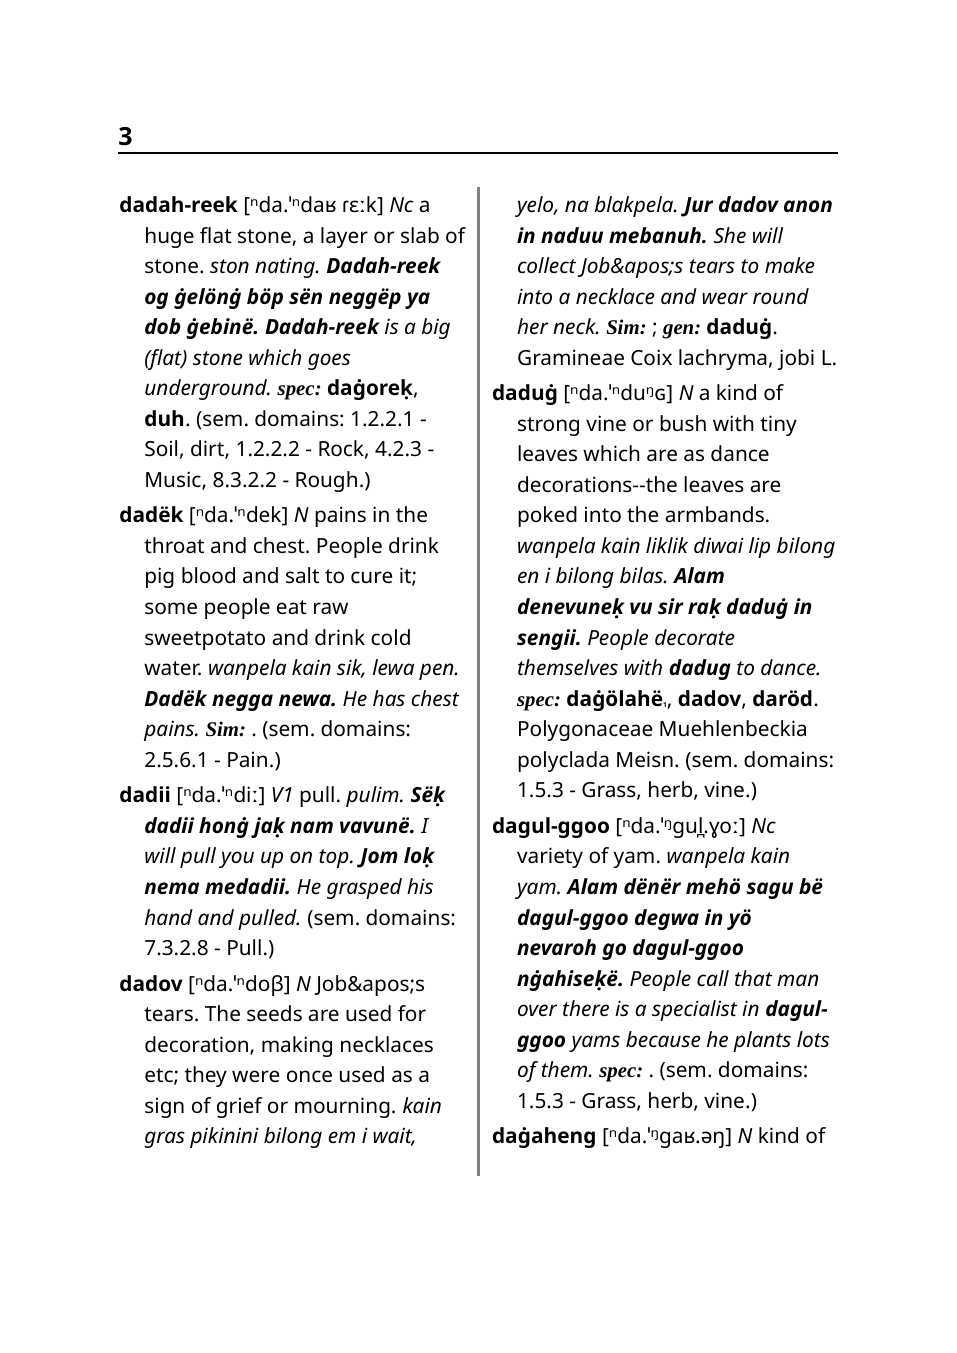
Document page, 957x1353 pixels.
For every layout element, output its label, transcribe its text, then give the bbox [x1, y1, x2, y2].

text dagul-ggoo [ⁿda.ˈᵑɡul̪.ɣoː] Nc variety of yam. wanpela kain yam. Alam dënër mehö sagu bë dagul-ggoo degwa in yö nevaroh go dagul-ggoo nġahiseḳë. People call that man over there is a specialist in dagul-ggoo yams because he plants lots of them. spec: . (sem. domains: 1.5.3 - Grass, herb, vine.) [492, 808, 838, 1118]
text dadii [ⁿda.ˈⁿdiː] V1 pull. pulim. Sëḳ dadii honġ jaḳ nam vavunë. I will pull you up on top. Jom loḳ nema medadii. He grasped his hand and pulled. (sem. domains: 7.3.2.8 - Pull.) [119, 777, 466, 966]
text dadah-reek [ⁿda.ˈⁿdaʁ ɾɛːk] Nc a huge flat stone, a layer or slab of stone. ston nating. Dadah-reek og ġelönġ böp sën neggëp ya dob ġebinë. Dadah-reek is a big (flat) stone which goes underground. spec: daġoreḳ, duh. (sem. domains: 1.2.2.1 - Soil, dirt, 1.2.2.2 - Rock, 4.2.3 - Music, 8.3.2.2 - Rough.) [119, 188, 466, 497]
text daduġ [ⁿda.ˈⁿduᵑɢ] N a kind of strong vine or bush with tiny leaves which are as dance decorations--the leaves are poked into the armbands. wanpela kain liklik diwai lip bilong en i bilong bilas. Alam denevuneḳ vu sir raḳ daduġ in sengii. People decorate themselves with dadug to dance. spec: daġölahë1, dadov, daröd. Polygonaceae Muehlenbeckia polyclada Meisn. (sem. domains: 1.5.3 - Grass, herb, vine.) [492, 375, 838, 808]
text daġaheng [ⁿda.ˈᵑɡaʁ.əŋ] N kind of [492, 1118, 838, 1154]
text dadëk [ⁿda.ˈⁿdek] N pains in the throat and chest. People drink pig blood and salt to cure it; some people eat raw sweetpotato and drink cold water. wanpela kain sik, lewa pen. Dadëk negga newa. He has chest pains. Sim: . (sem. domains: 2.5.6.1 - Pain.) [119, 497, 466, 777]
text dadov [ⁿda.ˈⁿdoβ] N Job&apos;s tears. The seeds are used for decoration, making necklaces etc; they were once used as a sign of grief or mourning. kain gras pikinini bilong em i wait, [119, 966, 466, 1154]
text yelo, na blakpela. Jur dadov anon in naduu mebanuh. She will collect Job&apos;s tears to make into a necklace and wear round her neck. Sim: ; gen: daduġ. Gramineae Coix lachryma, jobi L. [492, 188, 838, 375]
